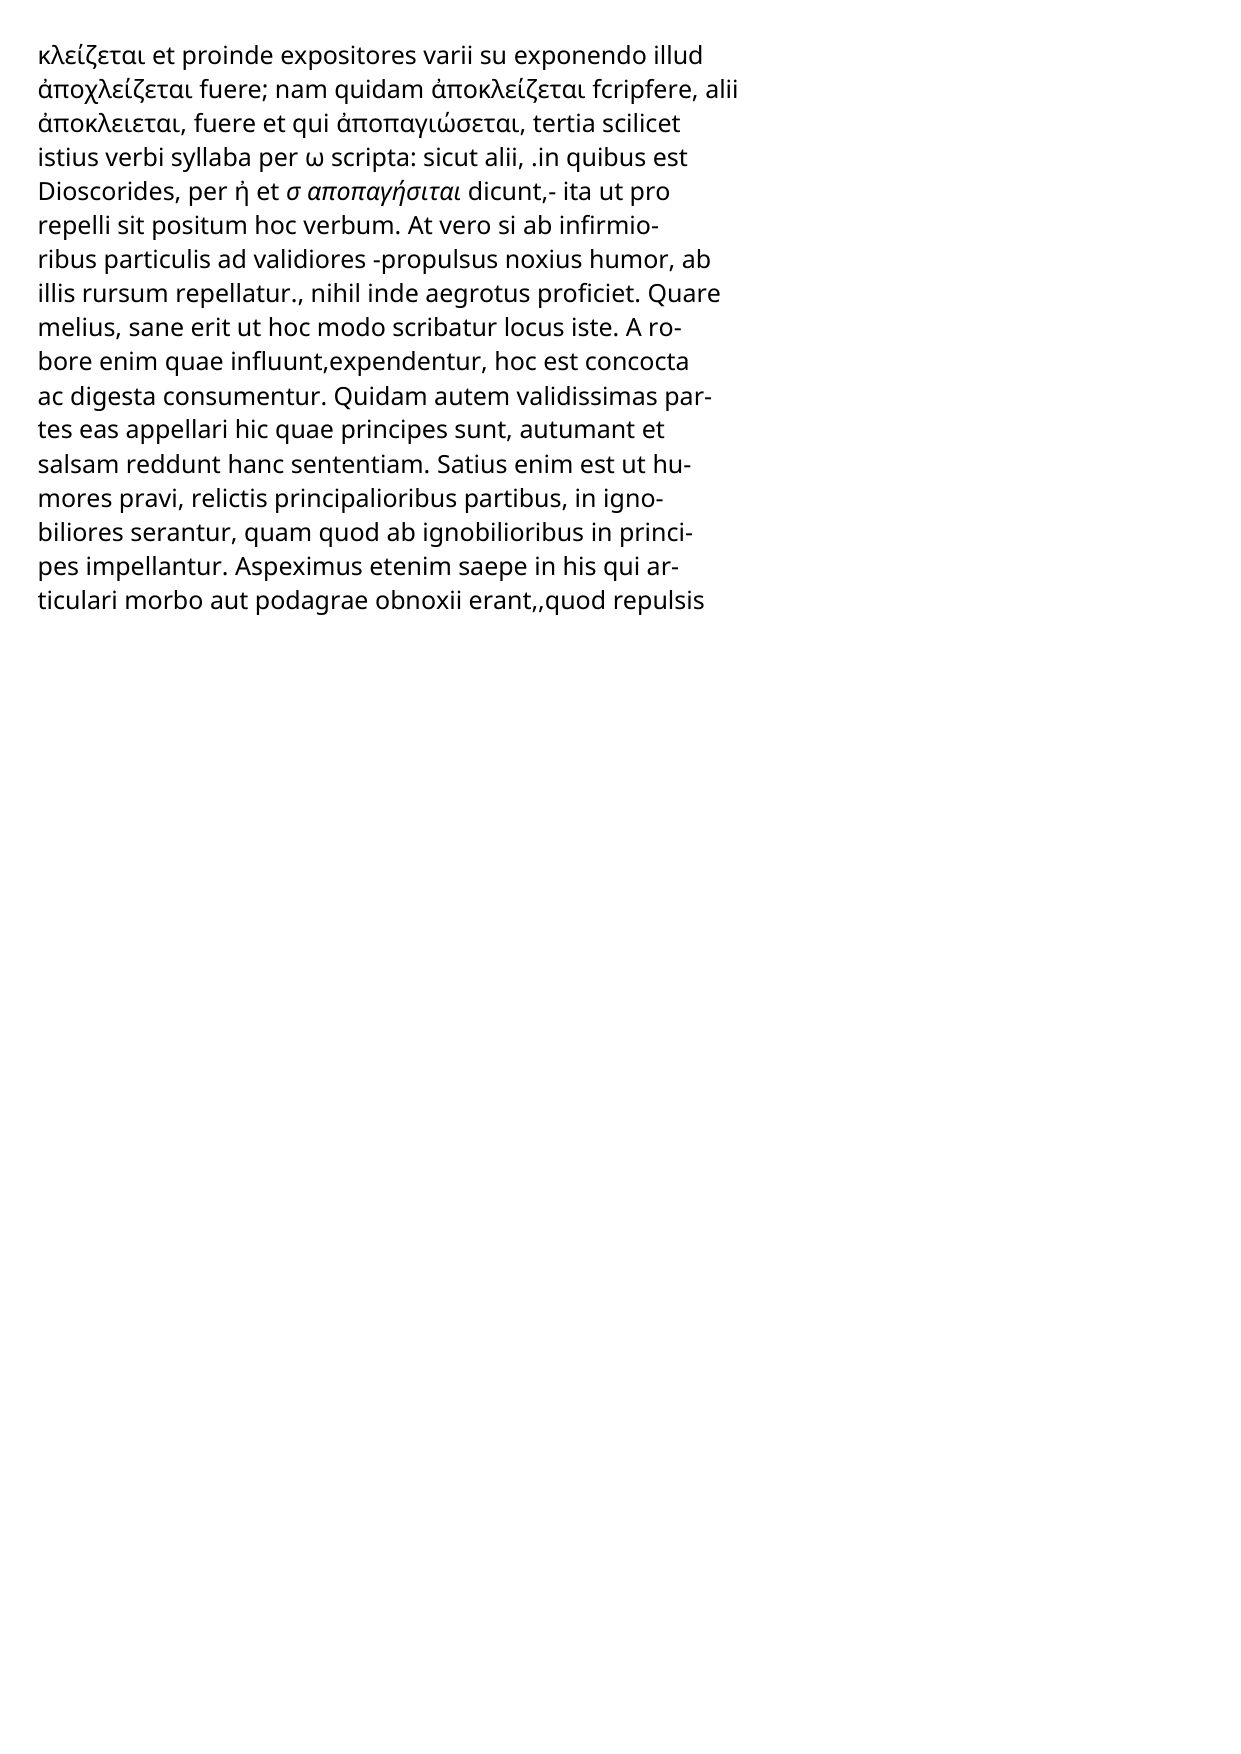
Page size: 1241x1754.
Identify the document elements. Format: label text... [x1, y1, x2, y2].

text κλείζεται et proinde expositores varii su exponendo illud ἀποχλείζεται fuere; nam quidam ἀποκλείζεται fcripfere, alii ἀποκλειεται, fuere et qui ἀποπαγιώσεται, tertia scilicet istius verbi syllaba per ω scripta: sicut alii, .in quibus est Dioscorides, per ἠ et σ αποπαγήσιται dicunt,- ita ut pro repelli sit positum hoc verbum. At vero si ab infirmio- ribus particulis ad validiores -propulsus noxius humor, ab illis rursum repellatur., nihil inde aegrotus proficiet. Quare melius, sane erit ut hoc modo scribatur locus iste. A ro- bore enim quae influunt,expendentur, hoc est concocta ac digesta consumentur. Quidam autem validissimas par- tes eas appellari hic quae principes sunt, autumant et salsam reddunt hanc sententiam. Satius enim est ut hu- mores pravi, relictis principalioribus partibus, in igno- biliores serantur, quam quod ab ignobilioribus in princi- pes impellantur. Aspeximus etenim saepe in his qui ar- ticulari morbo aut podagrae obnoxii erant,,quod repulsis [37, 37, 1203, 617]
